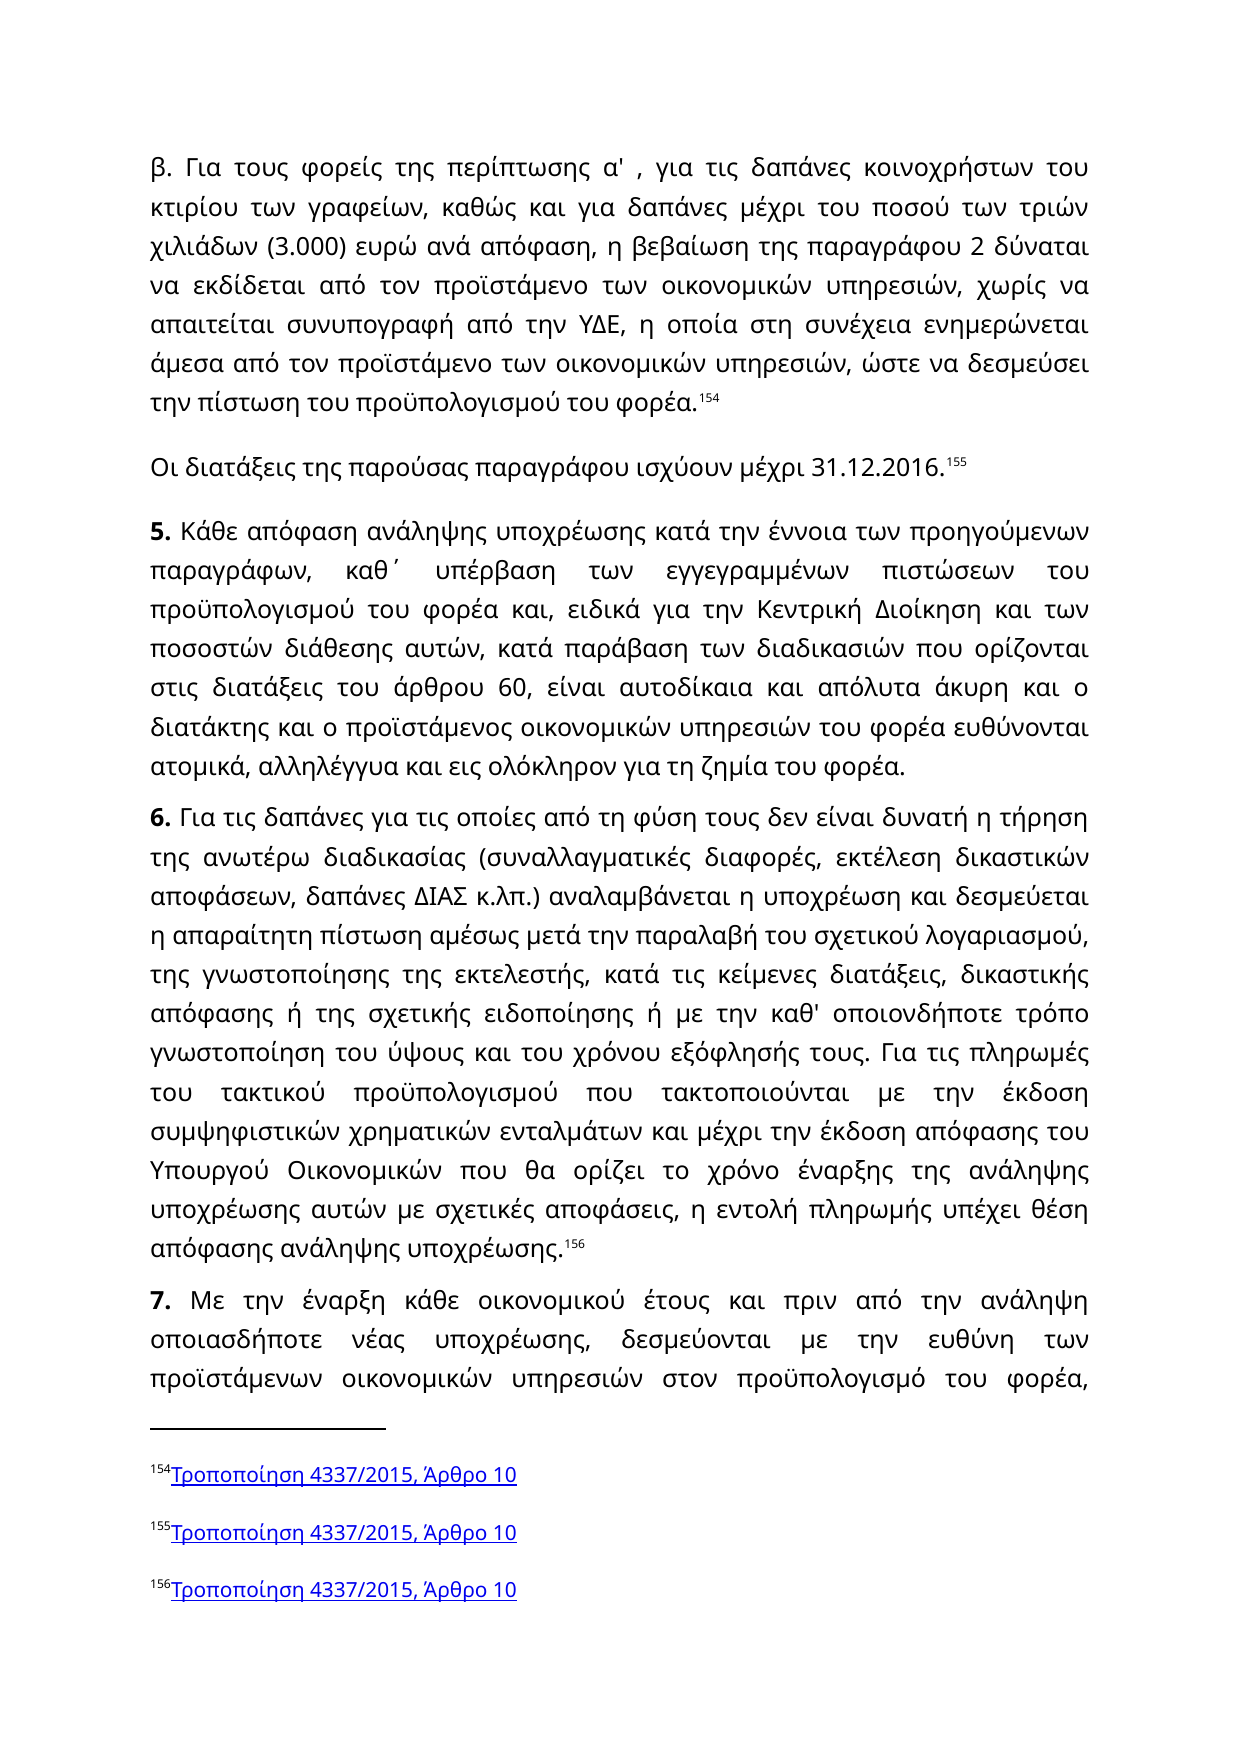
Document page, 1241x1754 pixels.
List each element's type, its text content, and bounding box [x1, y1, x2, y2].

text 5. Κάθε απόφαση ανάληψης υποχρέωσης κατά την έννοια των προηγούμενων παραγράφων, καθ΄ υπέρβαση των εγγεγραμμένων πιστώσεων του προϋπολογισμού του φορέα και, ειδικά για την Κεντρική Διοίκηση και των ποσοστών διάθεσης αυτών, κατά παράβαση των διαδικασιών που ορίζονται στις διατάξεις του άρθρου 60, είναι αυτοδίκαια και απόλυτα άκυρη και ο διατάκτης και ο προϊστάμενος οικονομικών υπηρεσιών του φορέα ευθύνονται ατομικά, αλληλέγγυα και εις ολόκληρον για τη ζημία του φορέα. [150, 513, 1090, 782]
text Τροποποίηση 4337/2015, Άρθρο 10 [150, 1576, 1090, 1604]
text Τροποποίηση 4337/2015, Άρθρο 10 [150, 1460, 1090, 1489]
text β. Για τους φορείς της περίπτωσης α' , για τις δαπάνες κοινοχρήστων του κτιρίου των γραφείων, καθώς και για δαπάνες μέχρι του ποσού των τριών χιλιάδων (3.000) ευρώ ανά απόφαση, η βεβαίωση της παραγράφου 2 δύναται να εκδίδεται από τον προϊστάμενο των οικονομικών υπηρεσιών, χωρίς να απαιτείται συνυπογραφή από την ΥΔΕ, η οποία στη συνέχεια ενημερώνεται άμεσα από τον προϊστάμενο των οικονομικών υπηρεσιών, ώστε να δεσμεύσει την πίστωση του προϋπολογισμού του φορέα. [150, 150, 1090, 419]
text Τροποποίηση 4337/2015, Άρθρο 10 [150, 1518, 1090, 1546]
text 6. Για τις δαπάνες για τις οποίες από τη φύση τους δεν είναι δυνατή η τήρηση της ανωτέρω διαδικασίας (συναλλαγματικές διαφορές, εκτέλεση δικαστικών αποφάσεων, δαπάνες ΔΙΑΣ κ.λπ.) αναλαμβάνεται η υποχρέωση και δεσμεύεται η απαραίτητη πίστωση αμέσως μετά την παραλαβή του σχετικού λογαριασμού, της γνωστοποίησης της εκτελεστής, κατά τις κείμενες διατάξεις, δικαστικής απόφασης ή της σχετικής ειδοποίησης ή με την καθ' οποιονδήποτε τρόπο γνωστοποίηση του ύψους και του χρόνου εξόφλησής τους. Για τις πληρωμές του τακτικού προϋπολογισμού που τακτοποιούνται με την έκδοση συμψηφιστικών χρηματικών ενταλμάτων και μέχρι την έκδοση απόφασης του Υπουργού Οικονομικών που θα ορίζει το χρόνο έναρξης της ανάληψης υποχρέωσης αυτών με σχετικές αποφάσεις, η εντολή πληρωμής υπέχει θέση απόφασης ανάληψης υποχρέωσης. [150, 800, 1090, 1265]
text 7. Με την έναρξη κάθε οικονομικού έτους και πριν από την ανάληψη οποιασδήποτε νέας υποχρέωσης, δεσμεύονται με την ευθύνη των προϊστάμενων οικονομικών υπηρεσιών στον προϋπολογισμό του φορέα, [150, 1282, 1090, 1395]
text Οι διατάξεις της παρούσας παραγράφου ισχύουν μέχρι 31.12.2016. [150, 449, 1090, 483]
